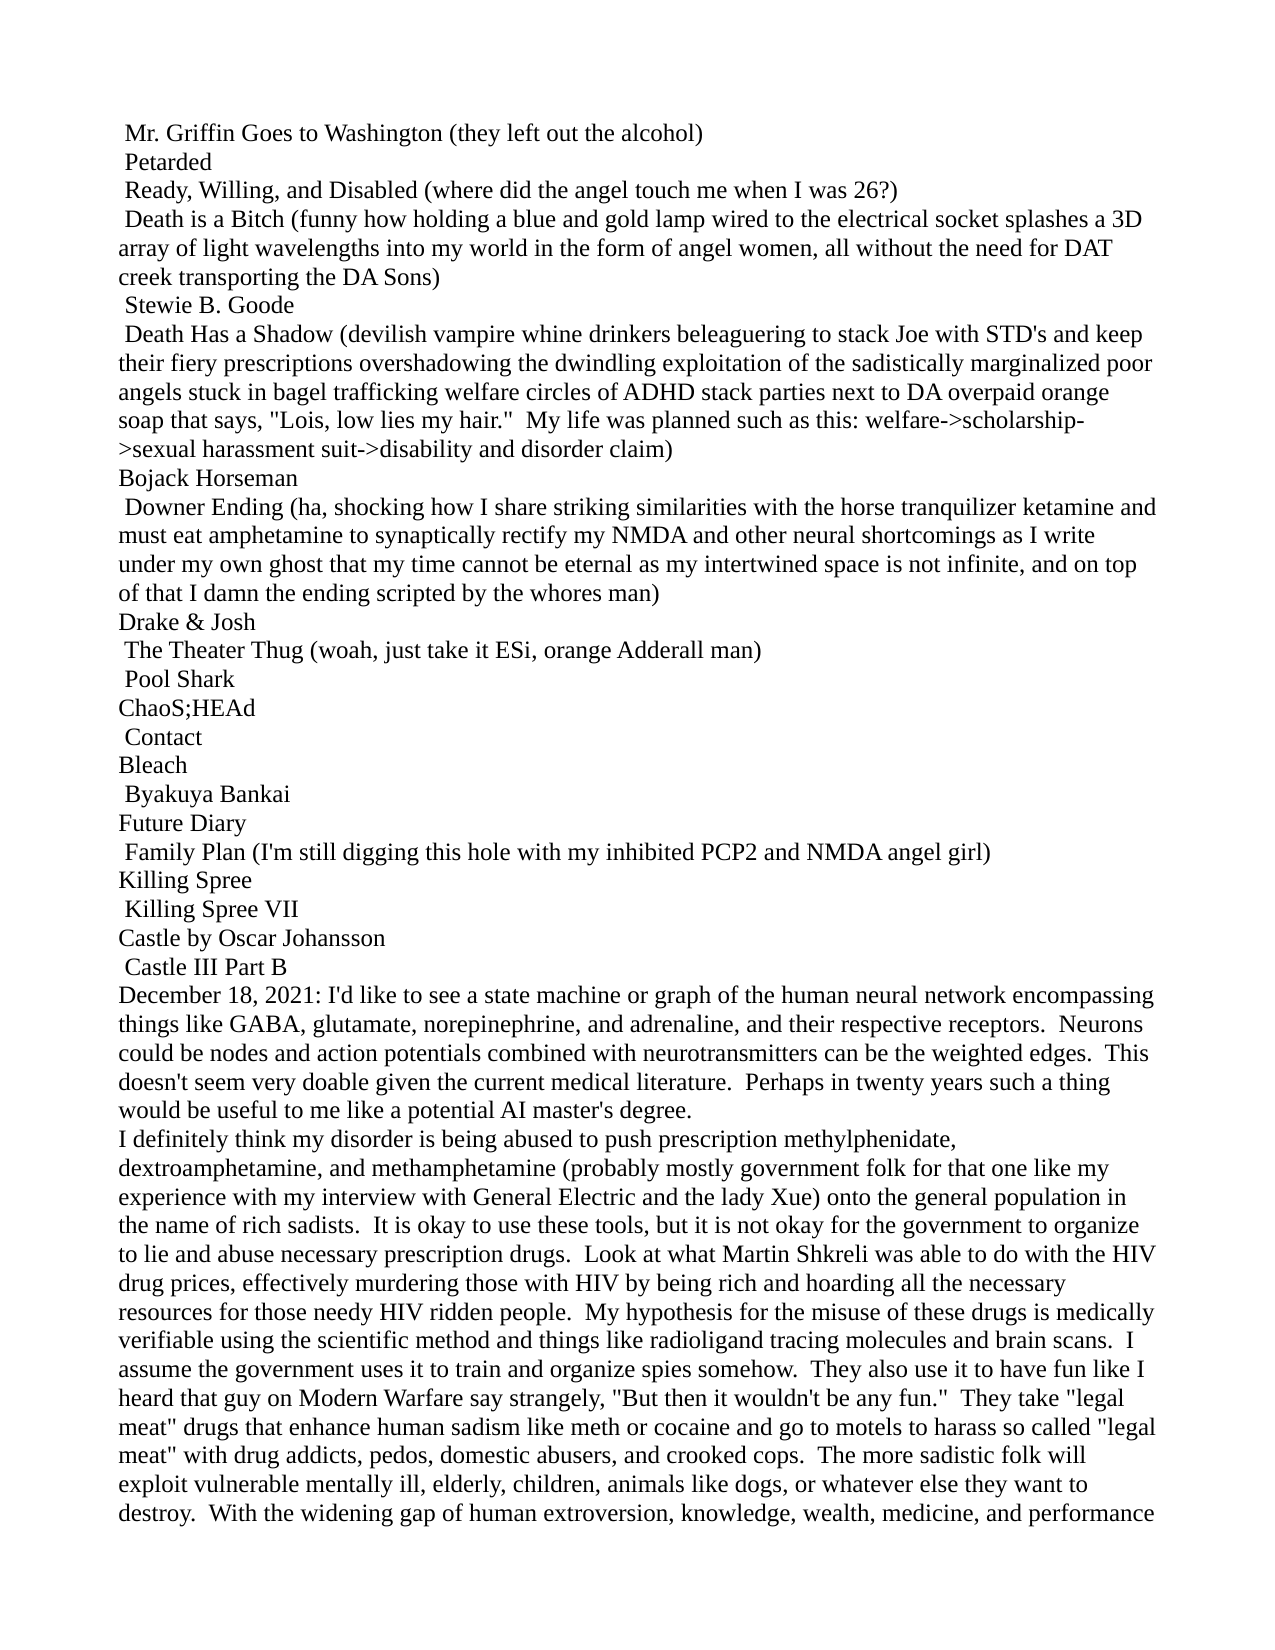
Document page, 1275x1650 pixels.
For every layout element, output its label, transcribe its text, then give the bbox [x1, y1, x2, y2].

text December 18, 2021: I'd like to see a state machine or graph of the human neural network encompassing things like GABA, glutamate, norepinephrine, and adrenaline, and their respective receptors. Neurons could be nodes and action potentials combined with neurotransmitters can be the weighted edges. This doesn't seem very doable given the current medical literature. Perhaps in twenty years such a thing would be useful to me like a potential AI master's degree. [118, 981, 1157, 1124]
text Byakuya Bankai [118, 779, 1157, 808]
text Bojack Horseman [118, 463, 1157, 492]
text Stewie B. Goode [118, 291, 1157, 319]
text Killing Spree [118, 866, 1157, 894]
text Death is a Bitch (funny how holding a blue and gold lamp wired to the electrical socket splashes a 3D array of light wavelengths into my world in the form of angel women, all without the need for DAT creek transporting the DA Sons) [118, 204, 1157, 291]
text Killing Spree VII [118, 894, 1157, 923]
text Castle III Part B [118, 952, 1157, 981]
text Ready, Willing, and Disabled (where did the angel touch me when I was 26?) [118, 176, 1157, 204]
text Death Has a Shadow (devilish vampire whine drinkers beleaguering to stack Joe with STD's and keep their fiery prescriptions overshadowing the dwindling exploitation of the sadistically marginalized poor angels stuck in bagel trafficking welfare circles of ADHD stack parties next to DA overpaid orange soap that says, "Lois, low lies my hair." My life was planned such as this: welfare->scholarship->sexual harassment suit->disability and disorder claim) [118, 319, 1157, 463]
text I definitely think my disorder is being abused to push prescription methylphenidate, dextroamphetamine, and methamphetamine (probably mostly government folk for that one like my experience with my interview with General Electric and the lady Xue) onto the general population in the name of rich sadists. It is okay to use these tools, but it is not okay for the government to organize to lie and abuse necessary prescription drugs. Look at what Martin Shkreli was able to do with the HIV drug prices, effectively murdering those with HIV by being rich and hoarding all the necessary resources for those needy HIV ridden people. My hypothesis for the misuse of these drugs is medically verifiable using the scientific method and things like radioligand tracing molecules and brain scans. I assume the government uses it to train and organize spies somehow. They also use it to have fun like I heard that guy on Modern Warfare say strangely, "But then it wouldn't be any fun." They take "legal meat" drugs that enhance human sadism like meth or cocaine and go to motels to harass so called "legal meat" with drug addicts, pedos, domestic abusers, and crooked cops. The more sadistic folk will exploit vulnerable mentally ill, elderly, children, animals like dogs, or whatever else they want to destroy. With the widening gap of human extroversion, knowledge, wealth, medicine, and performance [118, 1124, 1157, 1527]
text Downer Ending (ha, shocking how I share striking similarities with the horse tranquilizer ketamine and must eat amphetamine to synaptically rectify my NMDA and other neural shortcomings as I write under my own ghost that my time cannot be eternal as my intertwined space is not infinite, and on top of that I damn the ending scripted by the whores man) [118, 492, 1157, 607]
text The Theater Thug (woah, just take it ESi, orange Adderall man) [118, 636, 1157, 664]
text Petarded [118, 147, 1157, 176]
text ChaoS;HEAd [118, 693, 1157, 722]
text Contact [118, 722, 1157, 751]
text Mr. Griffin Goes to Washington (they left out the alcohol) [118, 118, 1157, 147]
text Bleach [118, 751, 1157, 779]
text Family Plan (I'm still digging this hole with my inhibited PCP2 and NMDA angel girl) [118, 837, 1157, 866]
text Future Diary [118, 808, 1157, 837]
text Drake & Josh [118, 607, 1157, 636]
text Pool Shark [118, 664, 1157, 693]
text Castle by Oscar Johansson [118, 923, 1157, 952]
